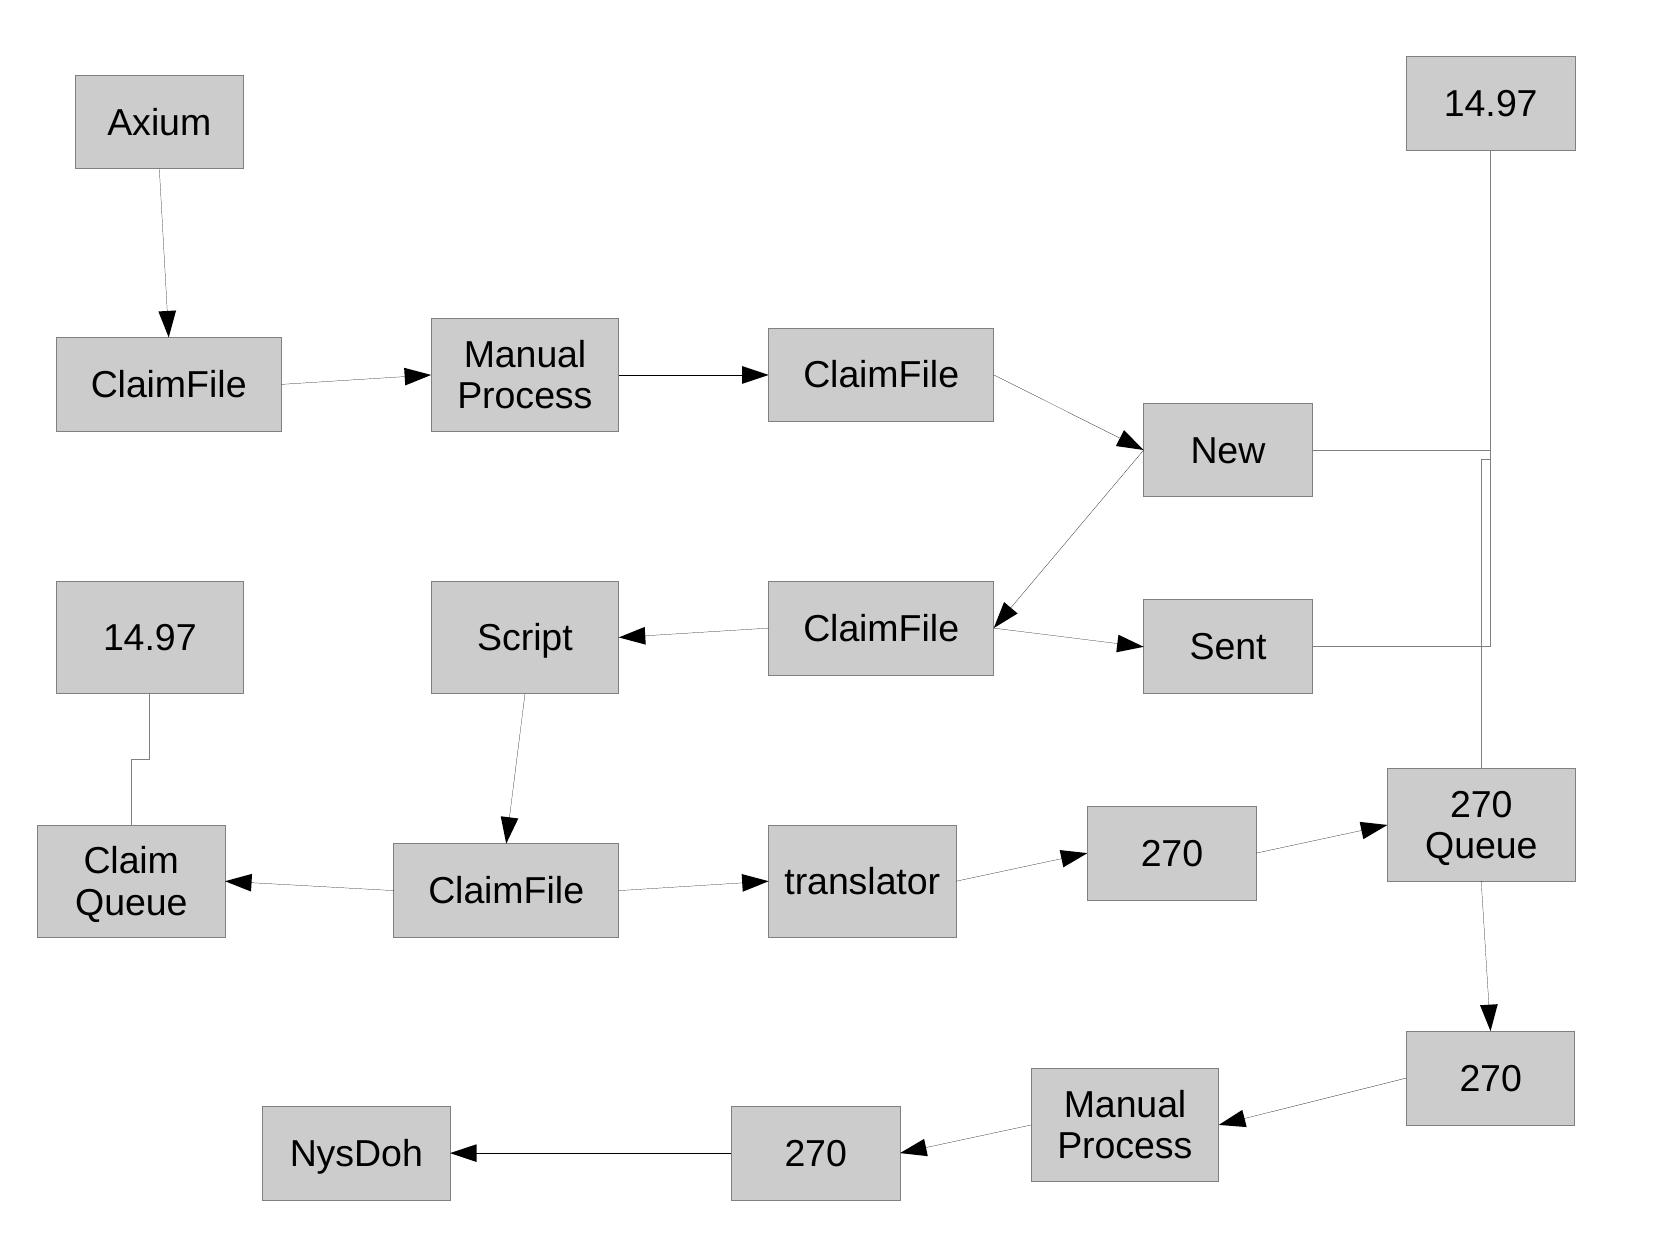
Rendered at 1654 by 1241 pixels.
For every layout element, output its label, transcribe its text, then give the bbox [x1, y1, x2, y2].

text_box Manual Process [431, 318, 619, 432]
text_box ClaimFile [768, 328, 994, 422]
text_box Claim Queue [37, 825, 226, 938]
text_box NysDoh [262, 1106, 451, 1201]
text_box ClaimFile [768, 581, 994, 676]
text_box 14.97 [56, 581, 244, 694]
text_box 270 Queue [1387, 768, 1576, 882]
text_box Sent [1143, 599, 1313, 694]
text_box 14.97 [1406, 56, 1576, 151]
text_box New [1143, 403, 1313, 497]
text_box Manual Process [1031, 1068, 1219, 1182]
text_box 270 [731, 1106, 901, 1201]
text_box Axium [75, 75, 244, 169]
text_box 270 [1087, 806, 1257, 901]
text_box 270 [1406, 1031, 1575, 1126]
text_box translator [768, 825, 957, 938]
text_box ClaimFile [56, 337, 282, 432]
text_box Script [431, 581, 619, 694]
text_box ClaimFile [393, 843, 619, 938]
